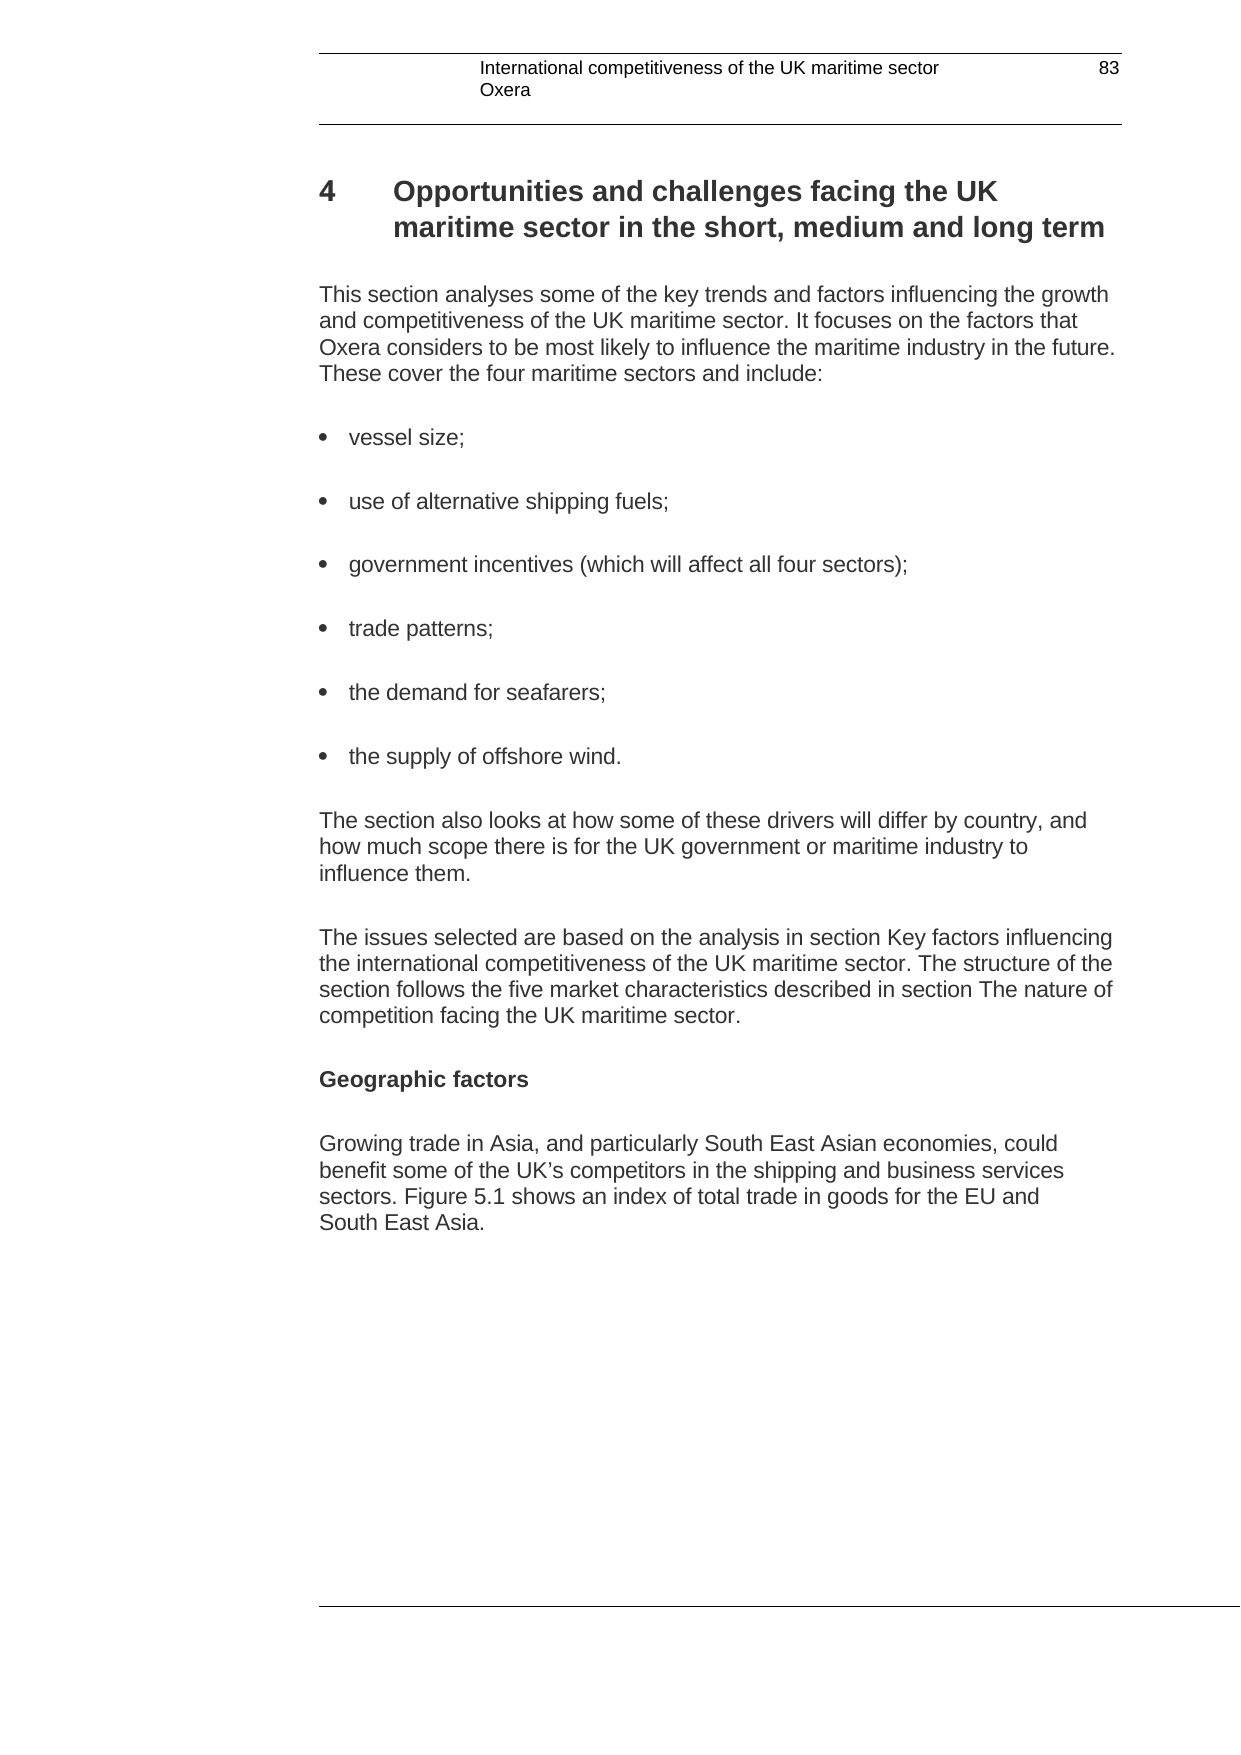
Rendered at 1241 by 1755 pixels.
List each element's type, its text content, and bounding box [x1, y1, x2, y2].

list vessel size; [319, 424, 1122, 450]
list the supply of offshore wind. [319, 743, 1122, 769]
text This section analyses some of the key trends and factors influencing the growth and competitiveness of the UK maritime sector. It focuses on the factors that Oxera considers to be most likely to influence the maritime industry in the future. These cover the four maritime sectors and include: [319, 281, 1122, 386]
text The section also looks at how some of these drivers will differ by country, and how much scope there is for the UK government or maritime industry to influence them. [319, 807, 1122, 886]
subtitle Opportunities and challenges facing the UK maritime sector in the short, medium and long term [319, 170, 1122, 243]
list use of alternative shipping fuels; [319, 488, 1122, 514]
list trade patterns; [319, 615, 1122, 642]
list government incentives (which will affect all four sectors); [319, 551, 1122, 578]
list the demand for seafarers; [319, 679, 1122, 706]
text Growing trade in Asia, and particularly South East Asian economies, could benefit some of the UK’s competitors in the shipping and business services sectors. Figure 5.1 shows an index of total trade in goods for the EU and South East Asia. [319, 1130, 1122, 1236]
subtitle Geographic factors [319, 1066, 1122, 1093]
text The issues selected are based on the analysis in section 4. The structure of the section follows the five market characteristics described in section 2. [319, 923, 1122, 1029]
